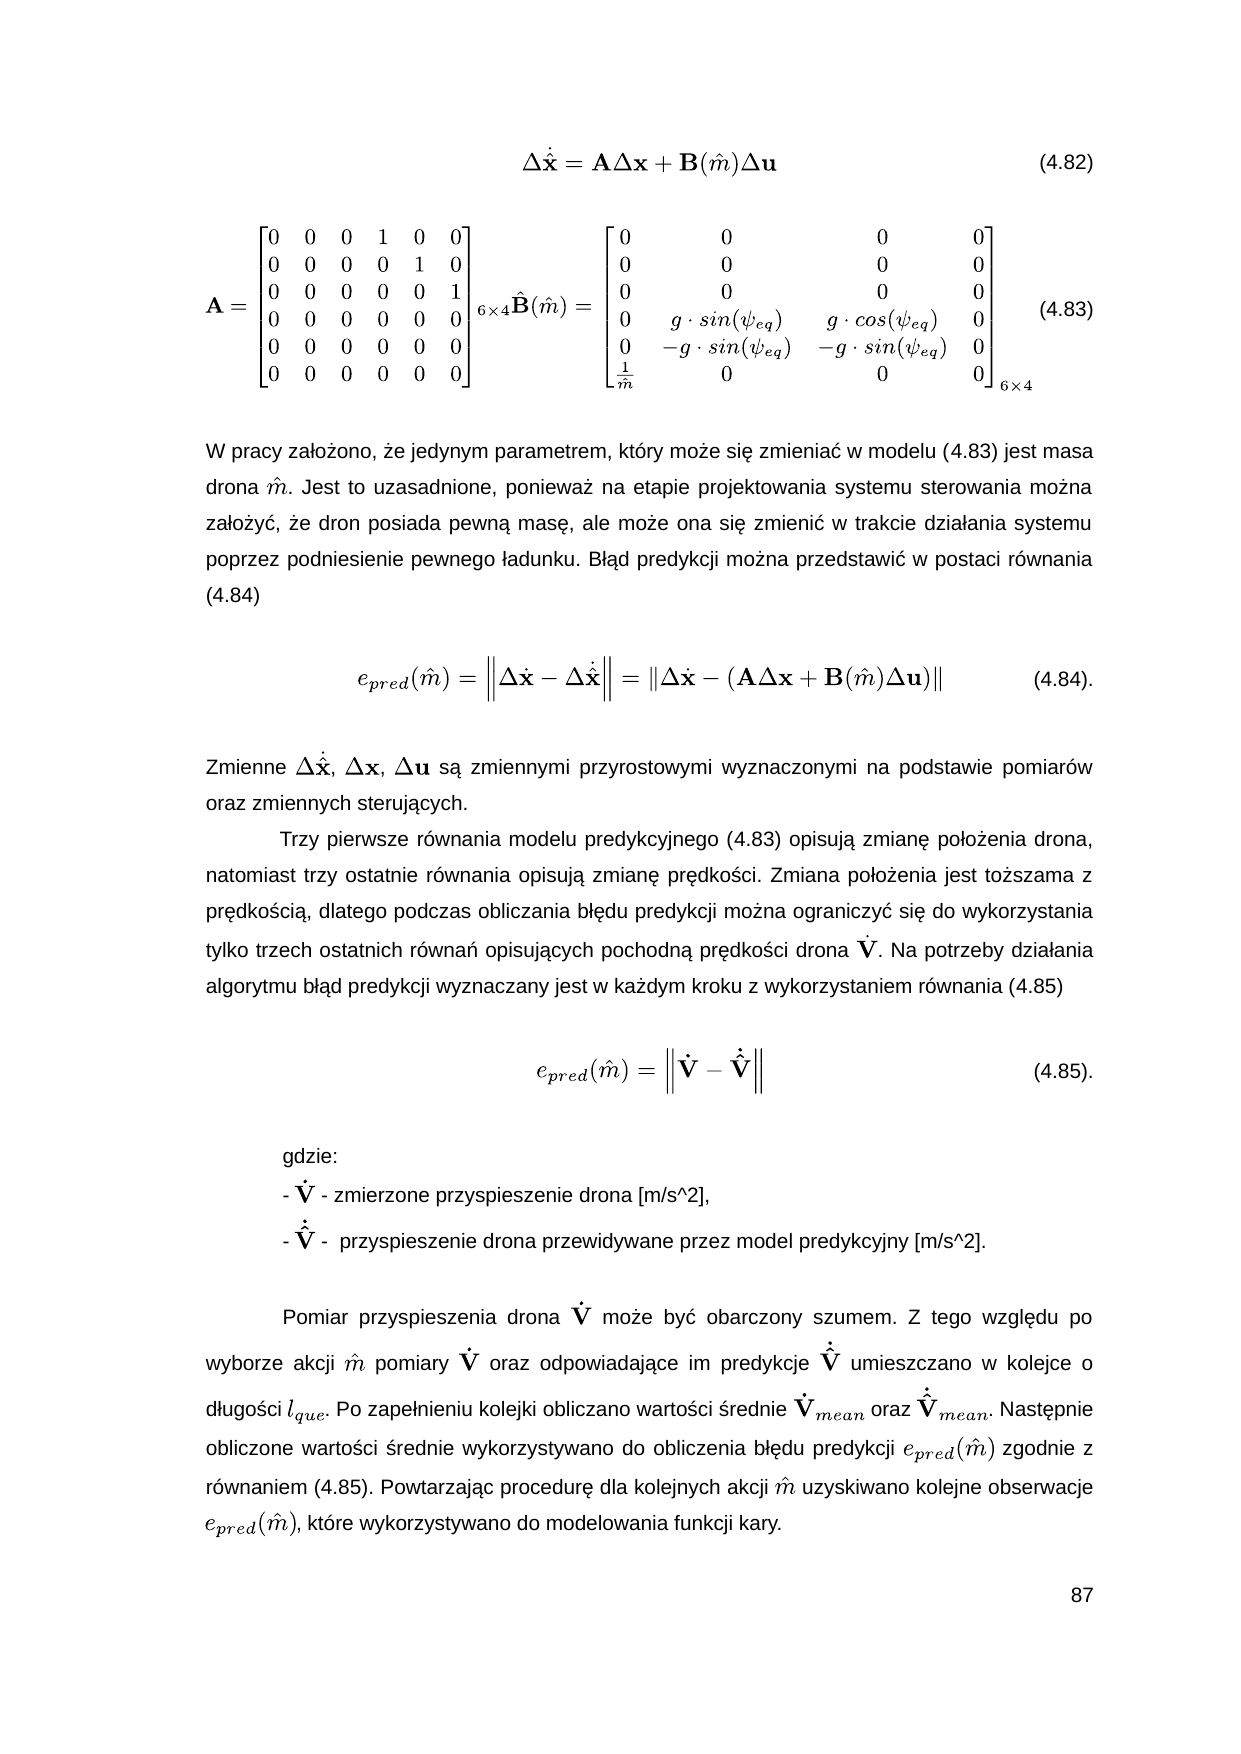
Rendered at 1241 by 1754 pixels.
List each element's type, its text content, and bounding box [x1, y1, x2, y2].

text (4.82) [551, 147, 1093, 177]
text [206, 656, 487, 702]
text - - przyspieszenie drona przewidywane przez model predykcyjny [m/s^2]. [206, 1219, 1093, 1253]
text [206, 1048, 666, 1094]
text Pomiar przyspieszenia drona może być obarczony szumem. Z tego względu po wyborze akcji pomiary oraz odpowiadające im predykcje umieszczano w kolejce o długości . Po zapełnieniu kolejki obliczano wartości średnie oraz . Następnie obliczone wartości średnie wykorzystywano do obliczenia błędu predykcji zgodnie z równaniem (4.85). Powtarzając procedurę dla kolejnych akcji uzyskiwano kolejne obserwacje , które wykorzystywano do modelowania funkcji kary. [206, 1301, 1093, 1537]
text - - zmierzone przyspieszenie drona [m/s^2], [206, 1179, 1093, 1207]
text W pracy założono, że jedynym parametrem, który może się zmieniać w modelu (4.83) jest masa drona . Jest to uzasadnione, ponieważ na etapie projektowania systemu sterowania można założyć, że dron posiada pewną masę, ale może ona się zmienić w trakcie działania systemu poprzez podniesienie pewnego ładunku. Błąd predykcji można przedstawić w postaci równania (4.84) [206, 439, 1093, 606]
text (4.84). [611, 656, 1093, 702]
text Trzy pierwsze równania modelu predykcyjnego (4.83) opisują zmianę położenia drona, natomiast trzy ostatnie równania opisują zmianę prędkości. Zmiana położenia jest toższama z prędkością, dlatego podczas obliczania błędu predykcji można ograniczyć się do wykorzystania tylko trzech ostatnich równań opisujących pochodną prędkości drona . Na potrzeby działania algorytmu błąd predykcji wyznaczany jest w każdym kroku z wykorzystaniem równania (4.85) [206, 827, 1093, 998]
text (4.85). [762, 1048, 1093, 1094]
text [206, 147, 706, 177]
text (4.83) [993, 226, 1093, 391]
text Zmienne , , są zmiennymi przyrostowymi wyznaczonymi na podstawie pomiarów oraz zmiennych sterujących. [206, 751, 1093, 815]
text gdzie: [206, 1143, 1093, 1167]
